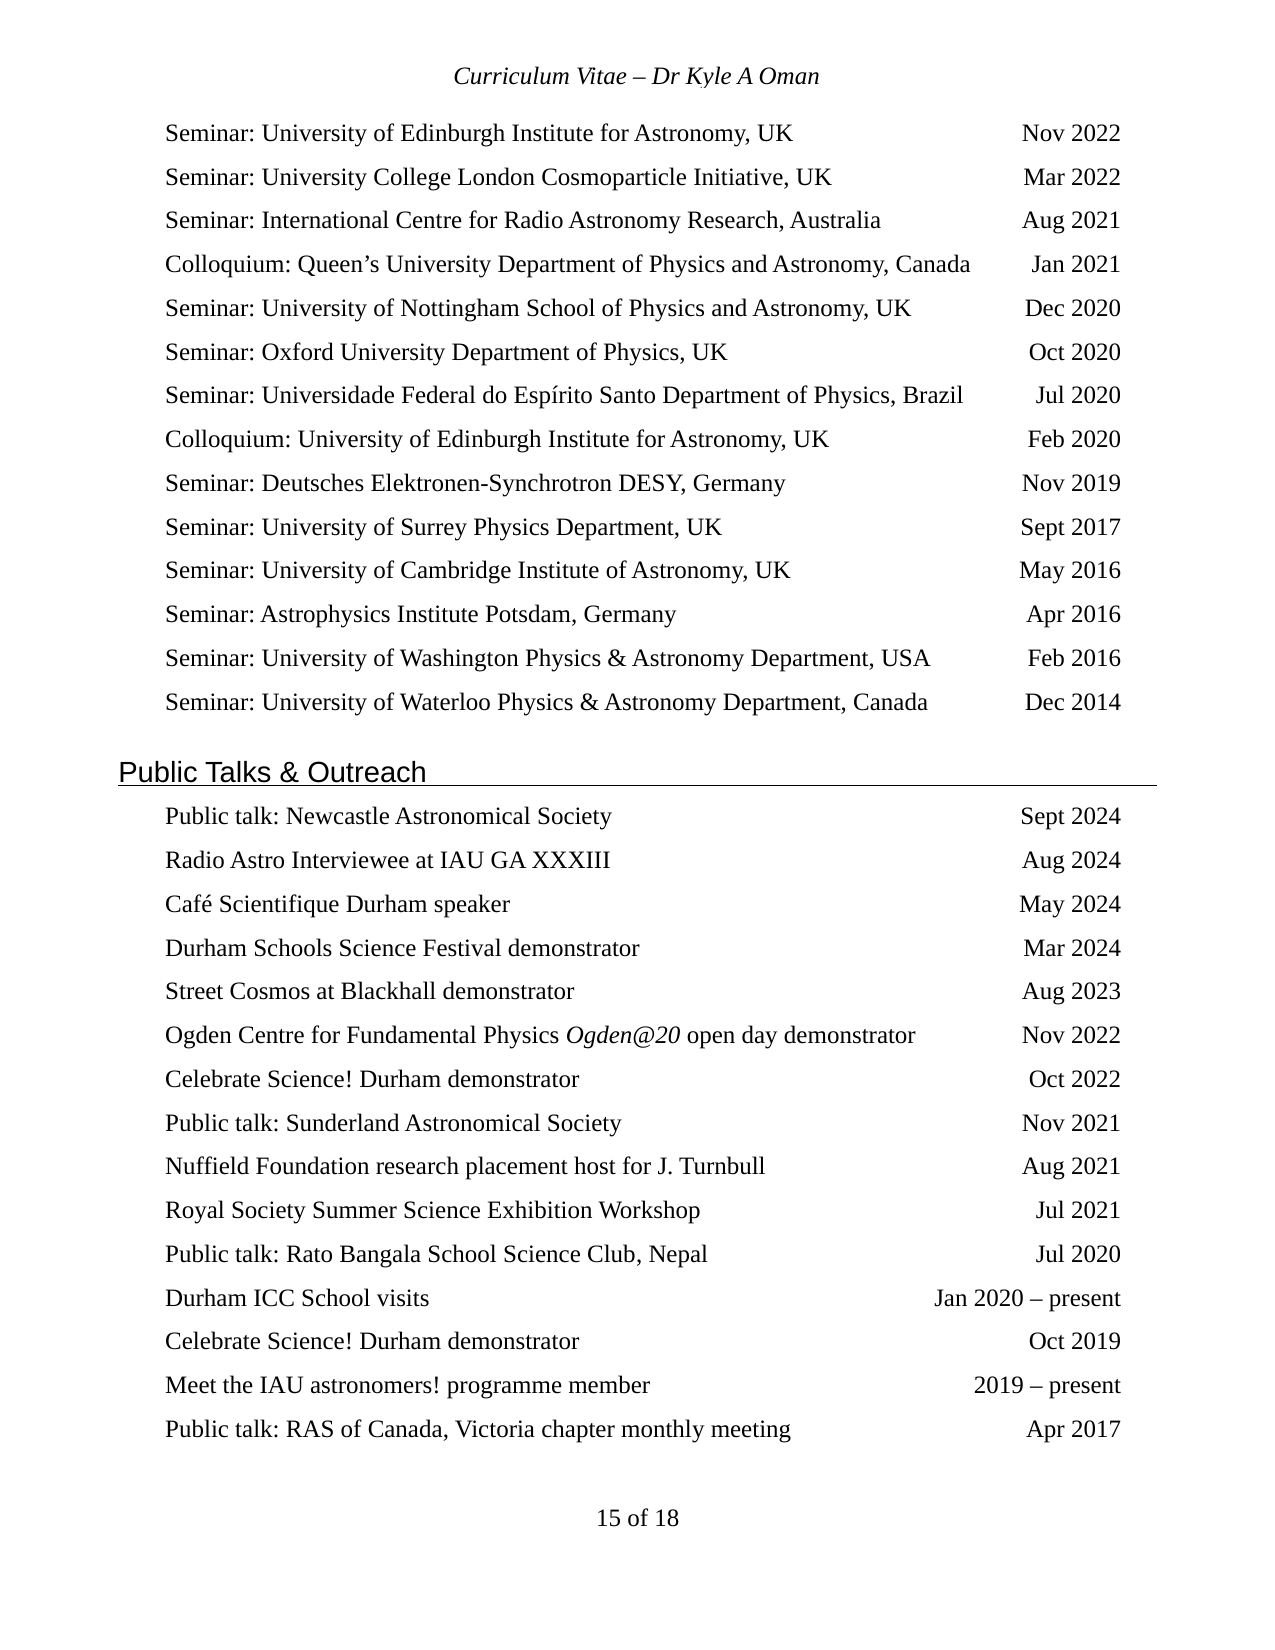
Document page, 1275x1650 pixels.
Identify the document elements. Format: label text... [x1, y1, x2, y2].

text Radio Astro Interviewee at IAU GA XXXIII Aug 2024 [118, 845, 1157, 874]
text Colloquium: Queen’s University Department of Physics and Astronomy, Canada Jan 2021 [118, 249, 1157, 278]
text Meet the IAU astronomers! programme member 2019 – present [118, 1370, 1157, 1399]
text Seminar: International Centre for Radio Astronomy Research, Australia Aug 2021 [118, 205, 1157, 234]
text Public talk: Newcastle Astronomical Society Sept 2024 [118, 801, 1157, 830]
text Public talk: Rato Bangala School Science Club, Nepal Jul 2020 [118, 1239, 1157, 1268]
text Seminar: University of Edinburgh Institute for Astronomy, UK Nov 2022 [118, 118, 1157, 147]
text Public talk: Sunderland Astronomical Society Nov 2021 [118, 1108, 1157, 1136]
text Seminar: Deutsches Elektronen-Synchrotron DESY, Germany Nov 2019 [118, 468, 1157, 497]
text Seminar: University of Waterloo Physics & Astronomy Department, Canada Dec 2014 [118, 687, 1157, 715]
text Café Scientifique Durham speaker May 2024 [118, 889, 1157, 918]
text Seminar: University College London Cosmoparticle Initiative, UK Mar 2022 [118, 162, 1157, 190]
text Celebrate Science! Durham demonstrator Oct 2022 [118, 1064, 1157, 1093]
text Seminar: Universidade Federal do Espírito Santo Department of Physics, Brazil Jul 2020 [118, 380, 1157, 409]
text Seminar: University of Cambridge Institute of Astronomy, UK May 2016 [118, 555, 1157, 584]
text Seminar: University of Washington Physics & Astronomy Department, USA Feb 2016 [118, 643, 1157, 672]
text Durham Schools Science Festival demonstrator Mar 2024 [118, 933, 1157, 961]
text Royal Society Summer Science Exhibition Workshop Jul 2021 [118, 1195, 1157, 1224]
text Celebrate Science! Durham demonstrator Oct 2019 [118, 1326, 1157, 1355]
text Nuffield Foundation research placement host for J. Turnbull Aug 2021 [118, 1151, 1157, 1180]
text Public talk: RAS of Canada, Victoria chapter monthly meeting Apr 2017 [118, 1414, 1157, 1443]
text Durham ICC School visits Jan 2020 – present [118, 1283, 1157, 1311]
text Street Cosmos at Blackhall demonstrator Aug 2023 [118, 976, 1157, 1005]
text Seminar: Oxford University Department of Physics, UK Oct 2020 [118, 337, 1157, 365]
text Ogden Centre for Fundamental Physics Ogden@20 open day demonstrator Nov 2022 [118, 1020, 1157, 1049]
subtitle Public Talks & Outreach [118, 755, 1157, 785]
text Seminar: University of Nottingham School of Physics and Astronomy, UK Dec 2020 [118, 293, 1157, 322]
text Colloquium: University of Edinburgh Institute for Astronomy, UK Feb 2020 [118, 424, 1157, 453]
text Seminar: University of Surrey Physics Department, UK Sept 2017 [118, 512, 1157, 540]
text Seminar: Astrophysics Institute Potsdam, Germany Apr 2016 [118, 599, 1157, 628]
